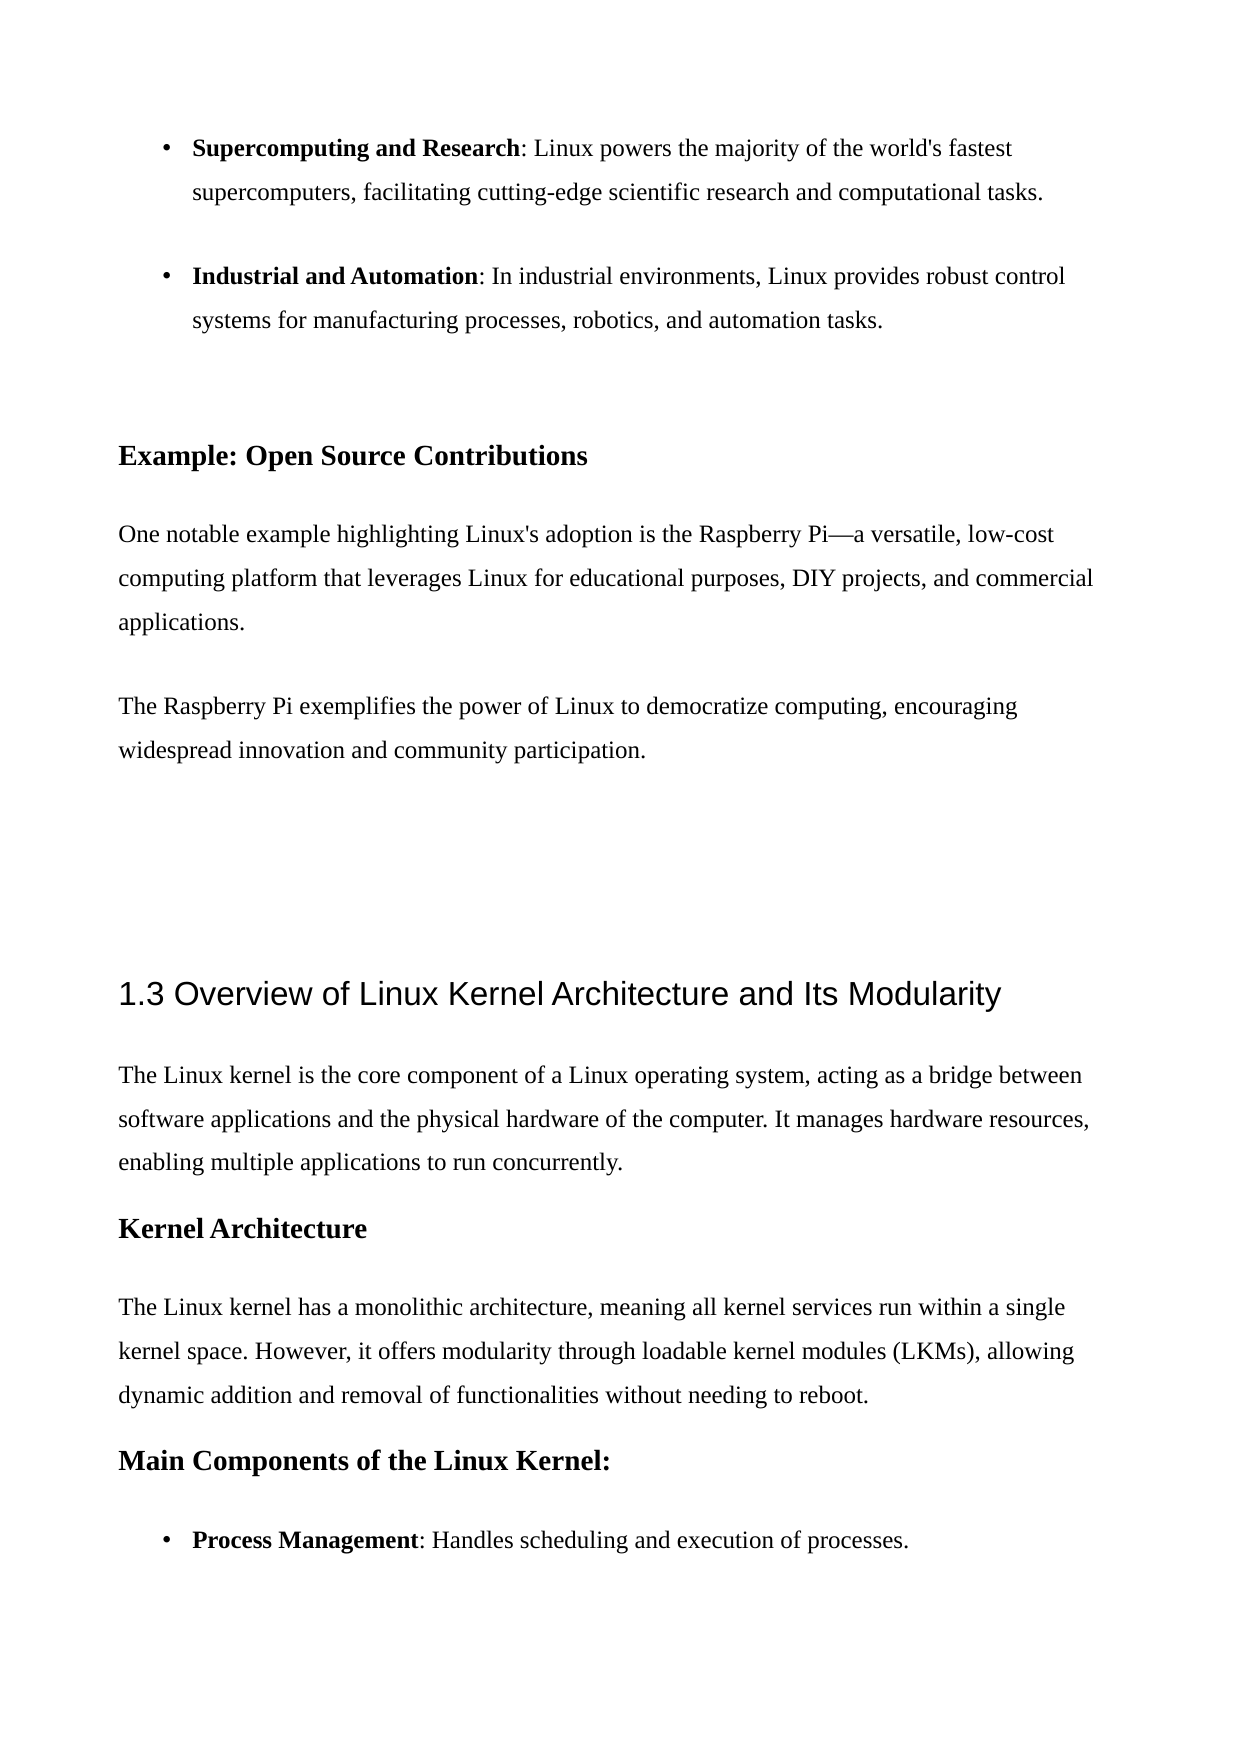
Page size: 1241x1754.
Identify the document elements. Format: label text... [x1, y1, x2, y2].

list Process Management: Handles scheduling and execution of processes. [162, 1510, 1122, 1554]
text One notable example highlighting Linux's adoption is the Raspberry Pi—a versatile, low-cost computing platform that leverages Linux for educational purposes, DIY projects, and commercial applications. [118, 504, 1122, 636]
subtitle Example: Open Source Contributions [118, 438, 1122, 472]
text The Linux kernel is the core component of a Linux operating system, acting as a bridge between software applications and the physical hardware of the computer. It manages hardware resources, enabling multiple applications to run concurrently. [118, 1045, 1122, 1176]
text The Linux kernel has a monolithic architecture, meaning all kernel services run within a single kernel space. However, it offers modularity through loadable kernel modules (LKMs), allowing dynamic addition and removal of functionalities without needing to reboot. [118, 1277, 1122, 1409]
list Industrial and Automation: In industrial environments, Linux provides robust control systems for manufacturing processes, robotics, and automation tasks. [162, 246, 1122, 334]
subtitle 1.3 Overview of Linux Kernel Architecture and Its Modularity [118, 974, 1122, 1012]
text The Raspberry Pi exemplifies the power of Linux to democratize computing, encouraging widespread innovation and community participation. [118, 676, 1122, 764]
subtitle Main Components of the Linux Kernel: [118, 1443, 1122, 1477]
subtitle Kernel Architecture [118, 1211, 1122, 1244]
list Supercomputing and Research: Linux powers the majority of the world's fastest supercomputers, facilitating cutting-edge scientific research and computational tasks. [162, 118, 1122, 206]
